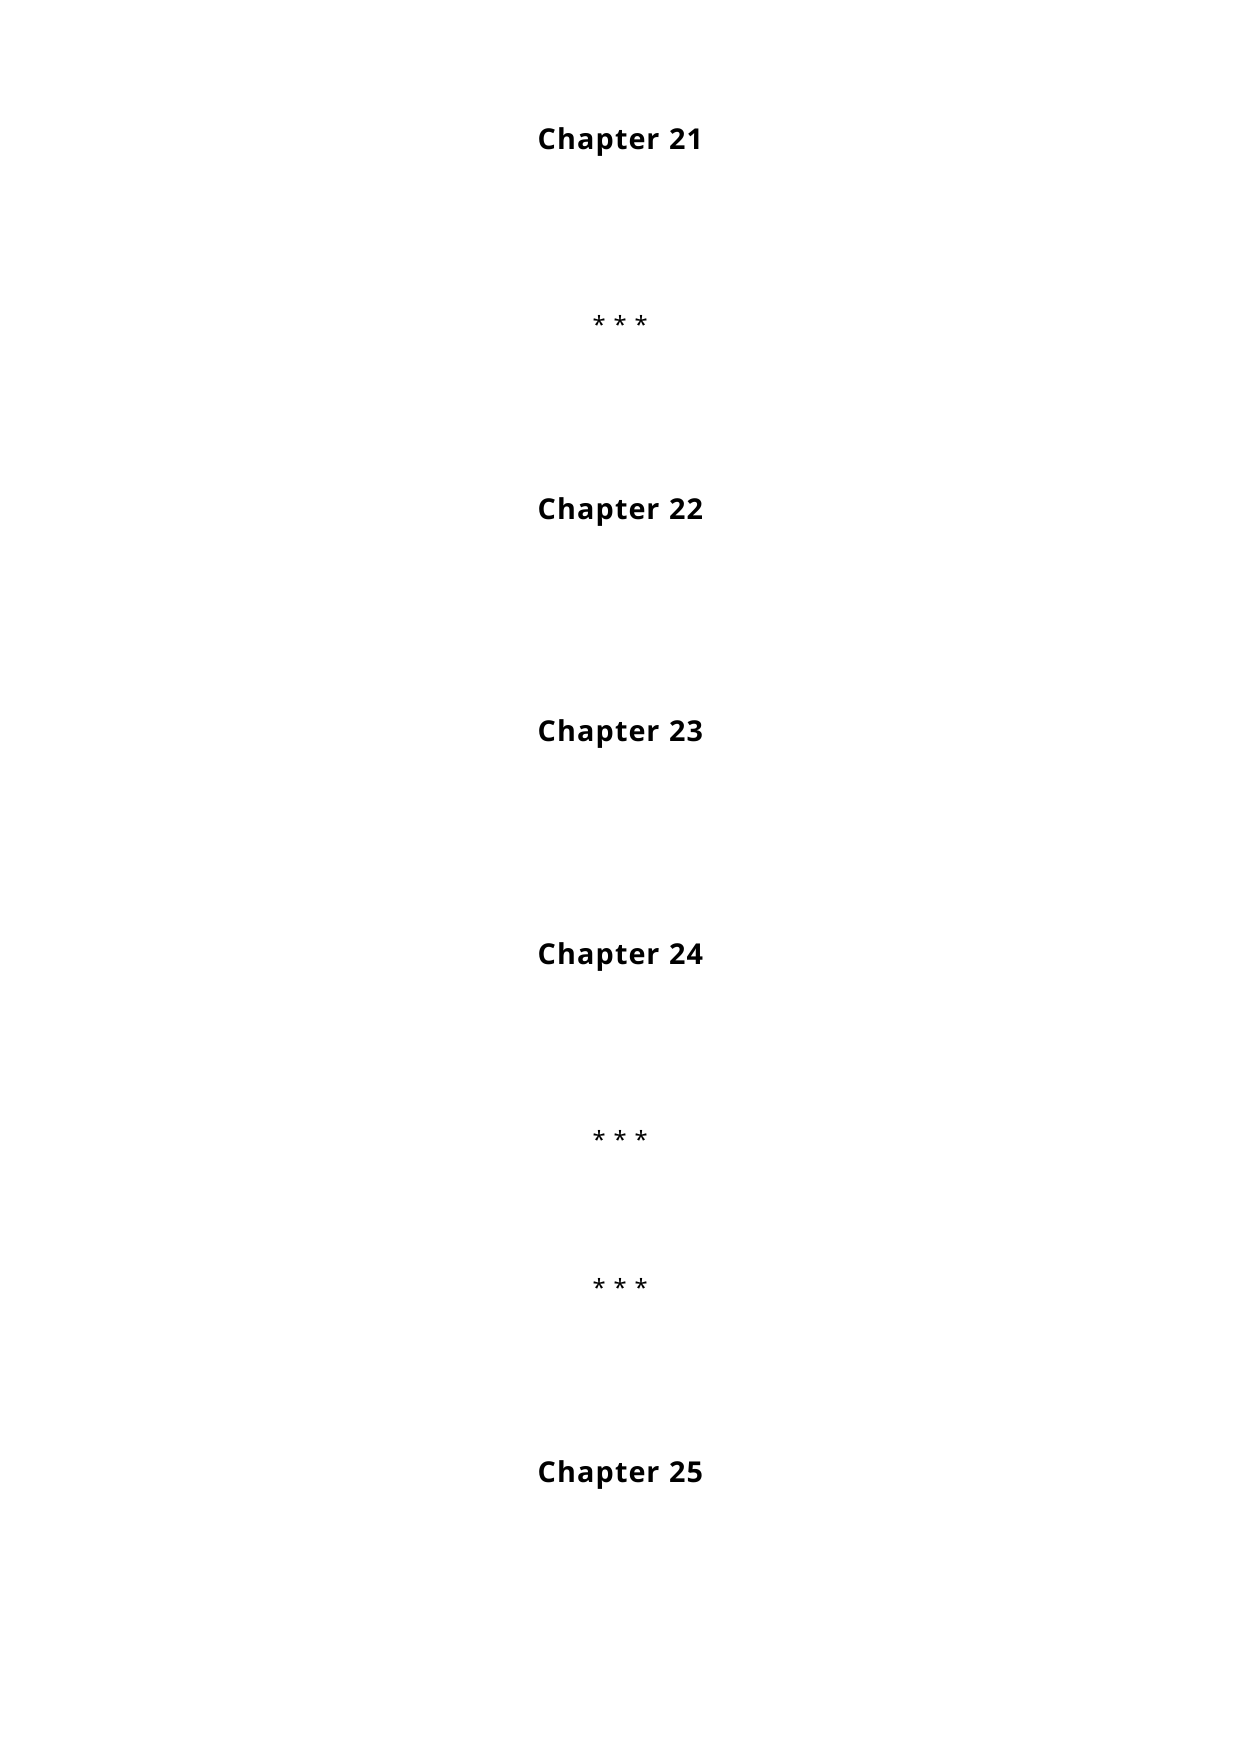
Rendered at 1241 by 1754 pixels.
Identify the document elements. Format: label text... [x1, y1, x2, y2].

subtitle * * * [148, 1120, 1093, 1156]
subtitle Chapter 25 [148, 1451, 1093, 1490]
subtitle Chapter 23 [148, 711, 1093, 750]
subtitle Chapter 22 [148, 488, 1093, 528]
subtitle * * * [148, 305, 1093, 341]
subtitle Chapter 24 [148, 933, 1093, 973]
subtitle Chapter 21 [148, 118, 1093, 158]
subtitle * * * [148, 1268, 1093, 1303]
